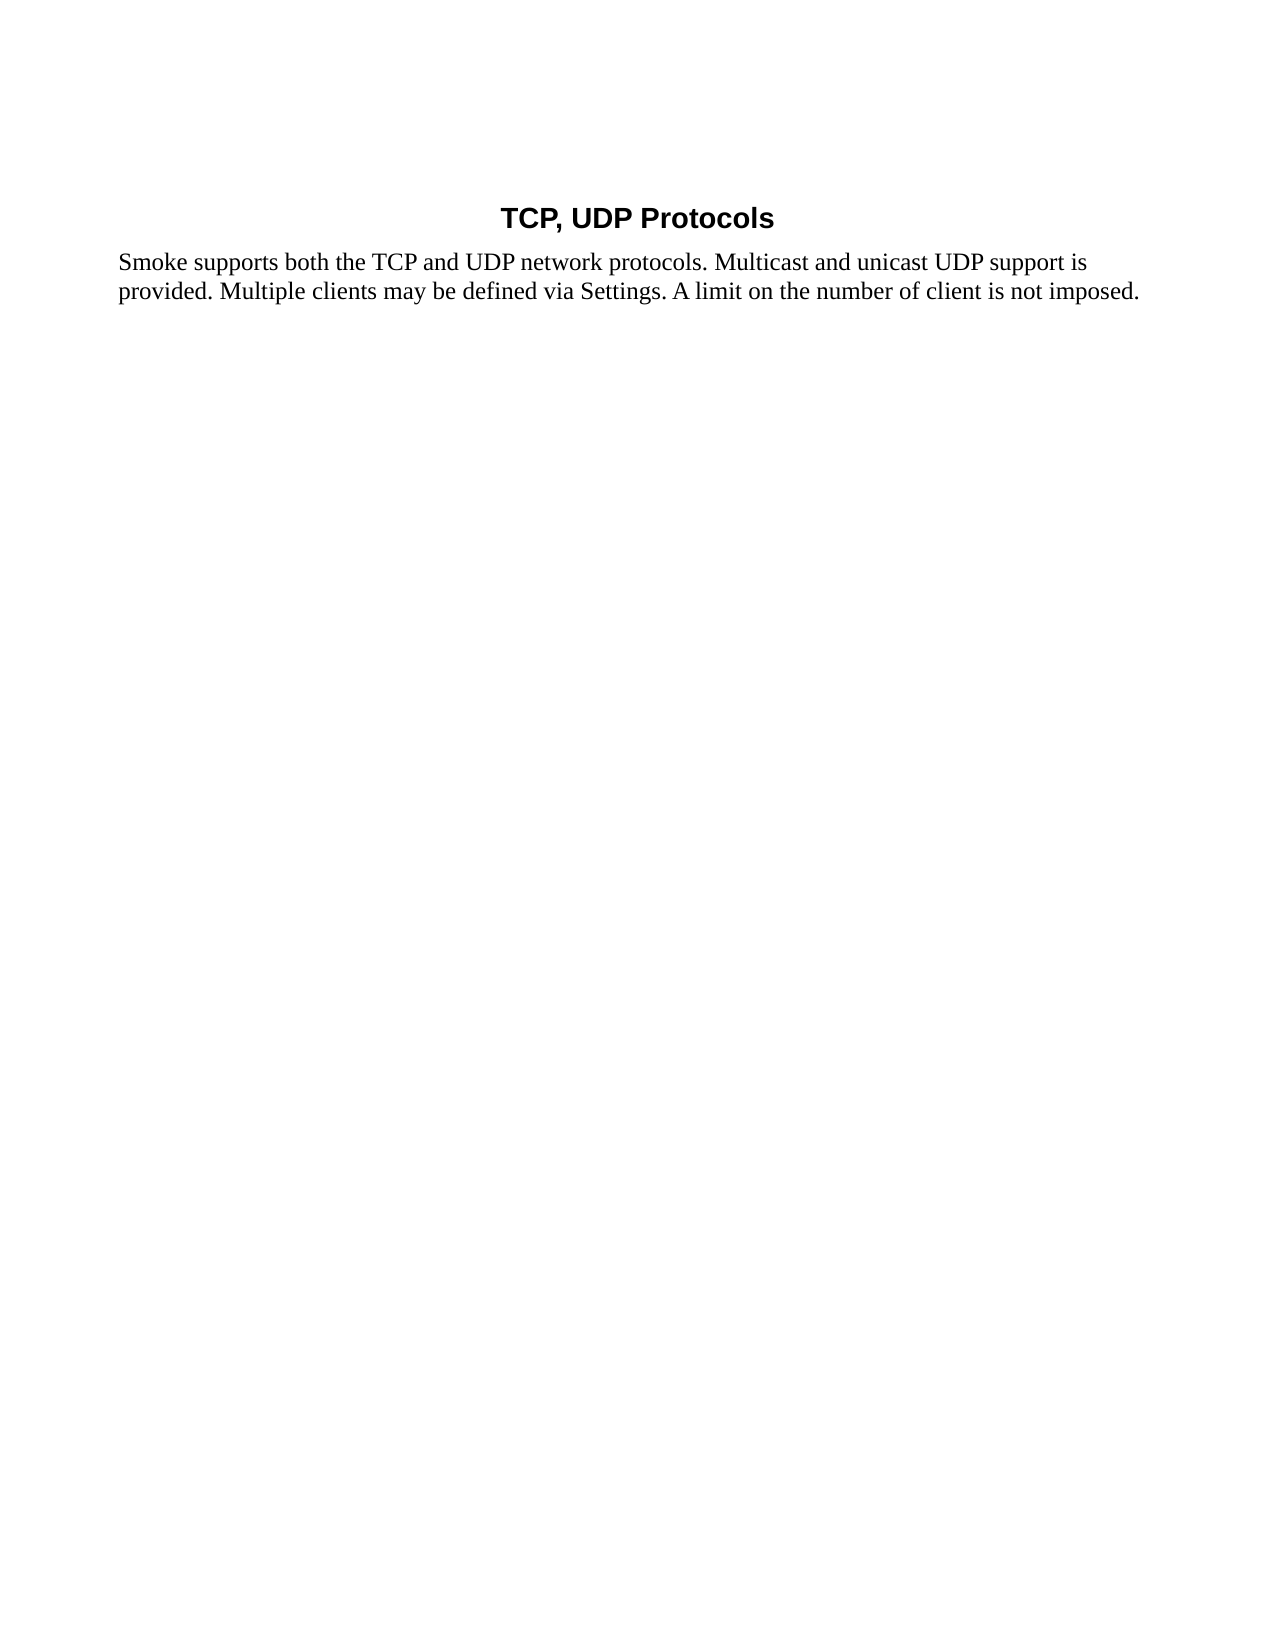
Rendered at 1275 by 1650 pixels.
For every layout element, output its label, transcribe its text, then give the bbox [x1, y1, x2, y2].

text Smoke supports both the TCP and UDP network protocols. Multicast and unicast UDP support is provided. Multiple clients may be defined via Settings. A limit on the number of client is not imposed. [118, 247, 1157, 305]
subtitle TCP, UDP Protocols [118, 201, 1157, 235]
